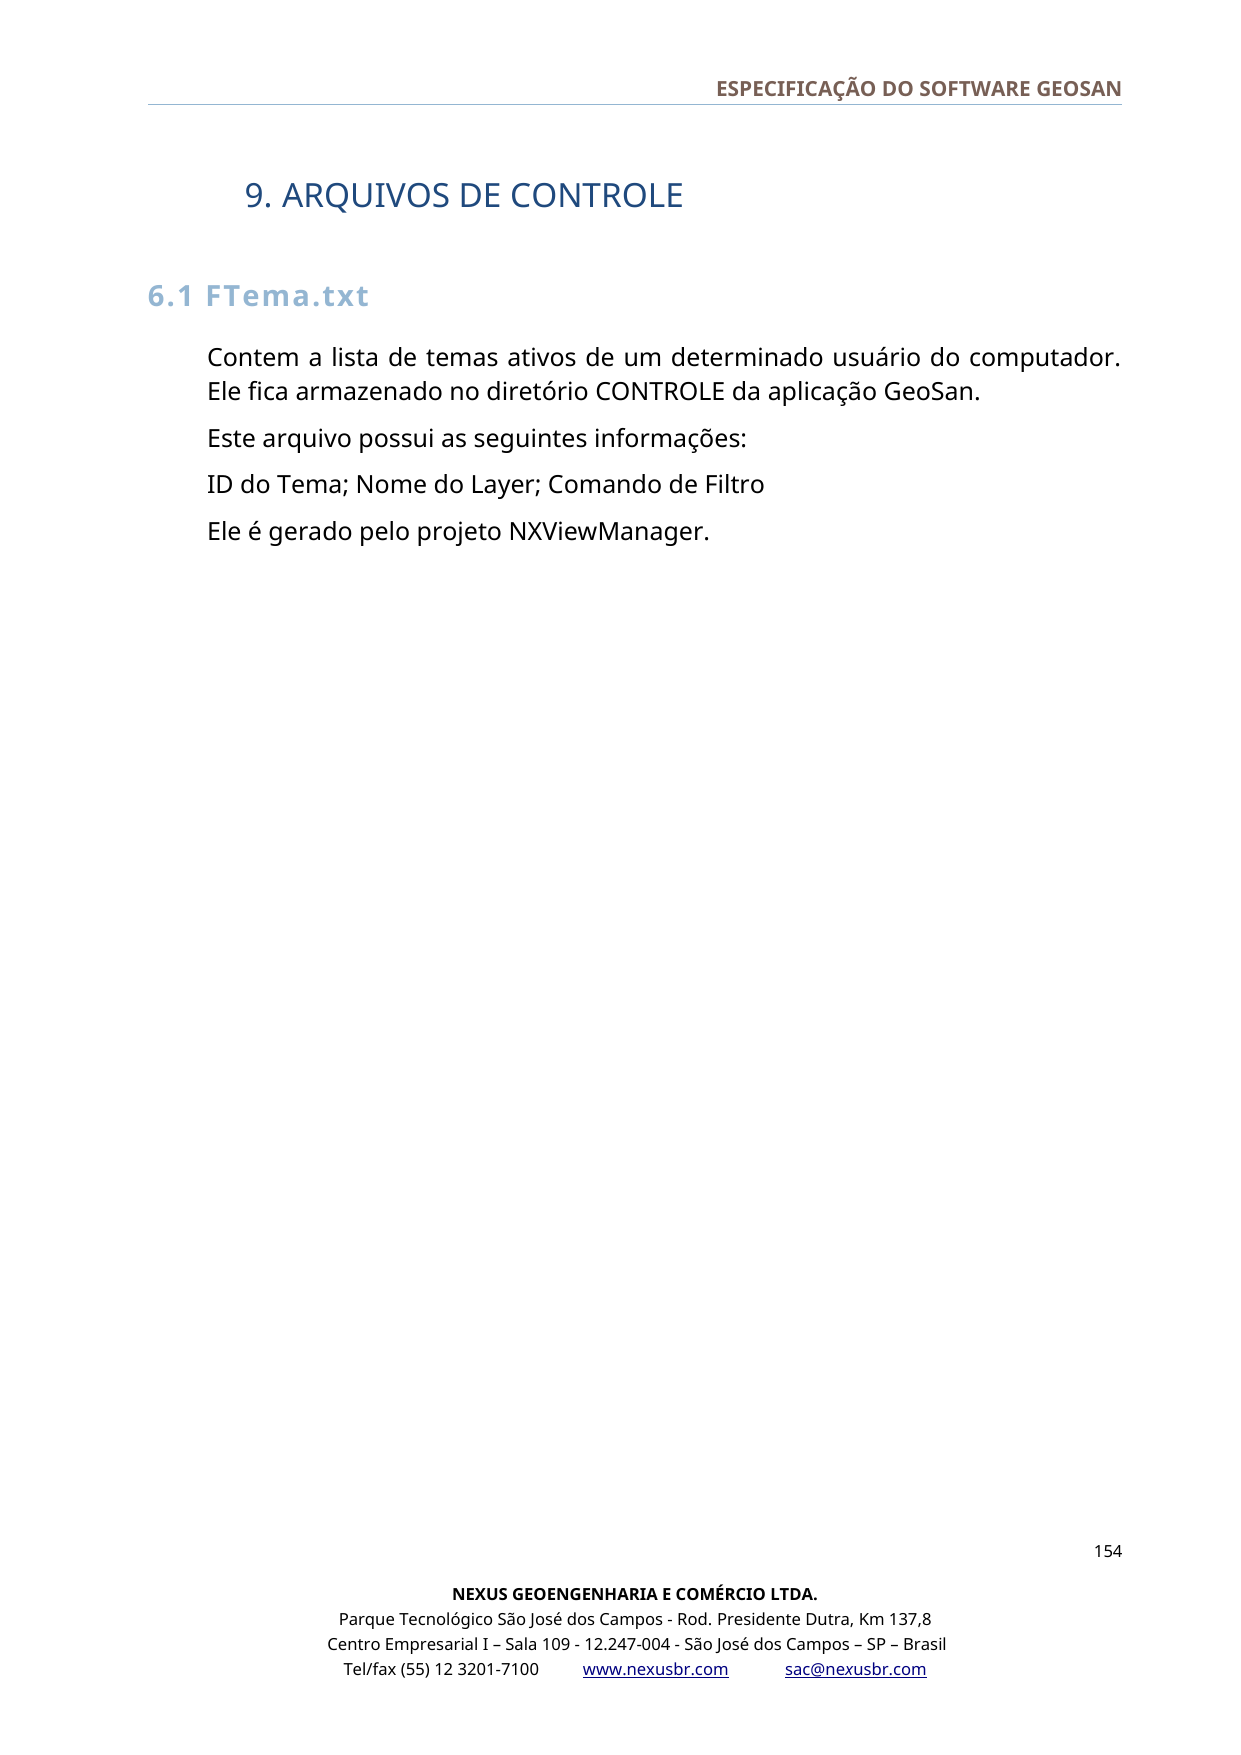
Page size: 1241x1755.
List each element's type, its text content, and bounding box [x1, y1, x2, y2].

text Contem a lista de temas ativos de um determinado usuário do computador. Ele fica armazenado no diretório CONTROLE da aplicação GeoSan. [207, 339, 1122, 408]
subtitle 6.1 FTema.txt [148, 275, 1122, 315]
list Arquivos de Controle [244, 171, 1122, 217]
text ID do Tema; Nome do Layer; Comando de Filtro [207, 467, 1122, 501]
text Este arquivo possui as seguintes informações: [207, 420, 1122, 454]
text Ele é gerado pelo projeto NXViewManager. [207, 513, 1122, 547]
